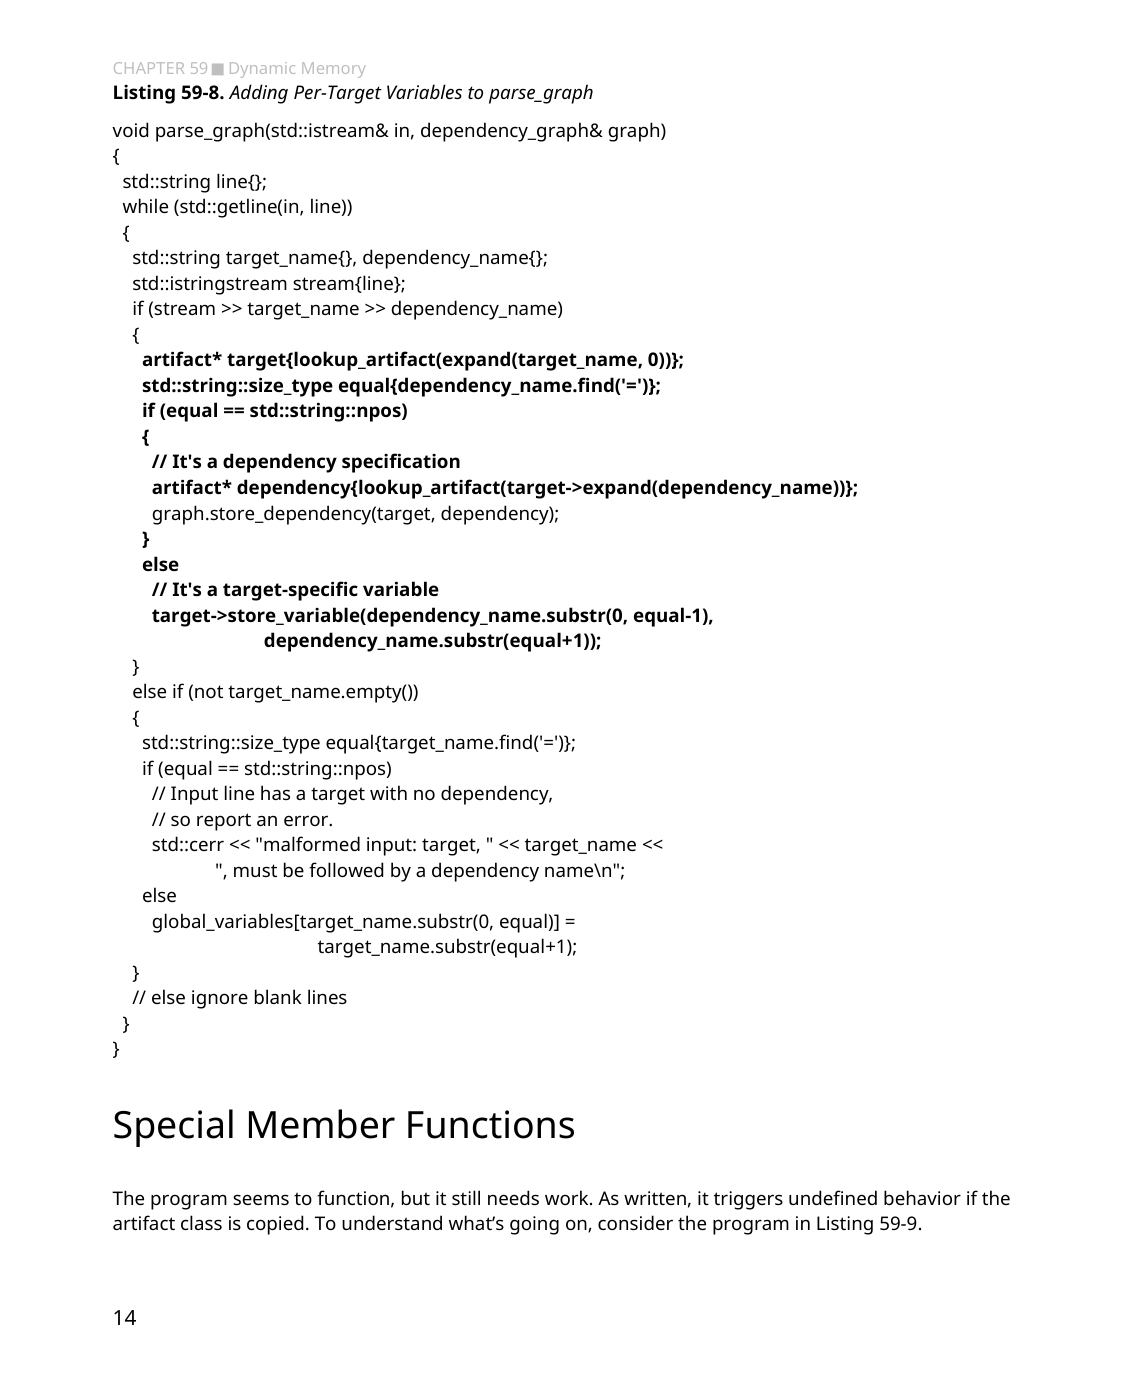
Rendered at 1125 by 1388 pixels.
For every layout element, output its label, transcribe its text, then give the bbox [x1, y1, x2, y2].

text // Input line has a target with no dependency, [112, 781, 1012, 806]
text if (equal == std::string::npos) [112, 398, 1012, 423]
text The program seems to function, but it still needs work. As written, it triggers undefined behavior if the artifact class is copied. To understand what’s going on, consider the program in Listing 59-9. [112, 1185, 1012, 1236]
text global_variables[target_name.substr(0, equal)] = [112, 908, 1012, 934]
text else if (not target_name.empty()) [112, 678, 1012, 704]
text } [112, 525, 1012, 551]
text graph.store_dependency(target, dependency); [112, 500, 1012, 525]
text std::string::size_type equal{target_name.find('=')}; [112, 729, 1012, 755]
text { [112, 321, 1012, 347]
text { [112, 704, 1012, 729]
text } [112, 653, 1012, 678]
text std::cerr << "malformed input: target, " << target_name << [112, 832, 1012, 857]
text // so report an error. [112, 806, 1012, 832]
text if (stream >> target_name >> dependency_name) [112, 296, 1012, 321]
text } [112, 1036, 1012, 1061]
text { [112, 219, 1012, 244]
text // It's a dependency specification [112, 449, 1012, 474]
text std::istringstream stream{line}; [112, 270, 1012, 296]
text else [112, 883, 1012, 908]
text ", must be followed by a dependency name\n"; [112, 857, 1012, 883]
text dependency_name.substr(equal+1)); [112, 627, 1012, 653]
text std::string::size_type equal{dependency_name.find('=')}; [112, 372, 1012, 398]
text artifact* target{lookup_artifact(expand(target_name, 0))}; [112, 347, 1012, 372]
text else [112, 551, 1012, 576]
text target_name.substr(equal+1); [112, 934, 1012, 959]
text std::string target_name{}, dependency_name{}; [112, 244, 1012, 270]
text if (equal == std::string::npos) [112, 755, 1012, 781]
subtitle Special Member Functions [112, 1099, 1012, 1150]
text { [112, 423, 1012, 449]
text Listing 59-8. Adding Per-Target Variables to parse_graph [112, 79, 1012, 104]
text void parse_graph(std::istream& in, dependency_graph& graph) [112, 117, 1012, 142]
text while (std::getline(in, line)) [112, 193, 1012, 219]
text } [112, 959, 1012, 985]
text } [112, 1010, 1012, 1036]
text // It's a target-specific variable [112, 576, 1012, 602]
text artifact* dependency{lookup_artifact(target->expand(dependency_name))}; [112, 474, 1012, 500]
text target->store_variable(dependency_name.substr(0, equal-1), [112, 602, 1012, 627]
text std::string line{}; [112, 168, 1012, 193]
text { [112, 142, 1012, 168]
text // else ignore blank lines [112, 985, 1012, 1010]
